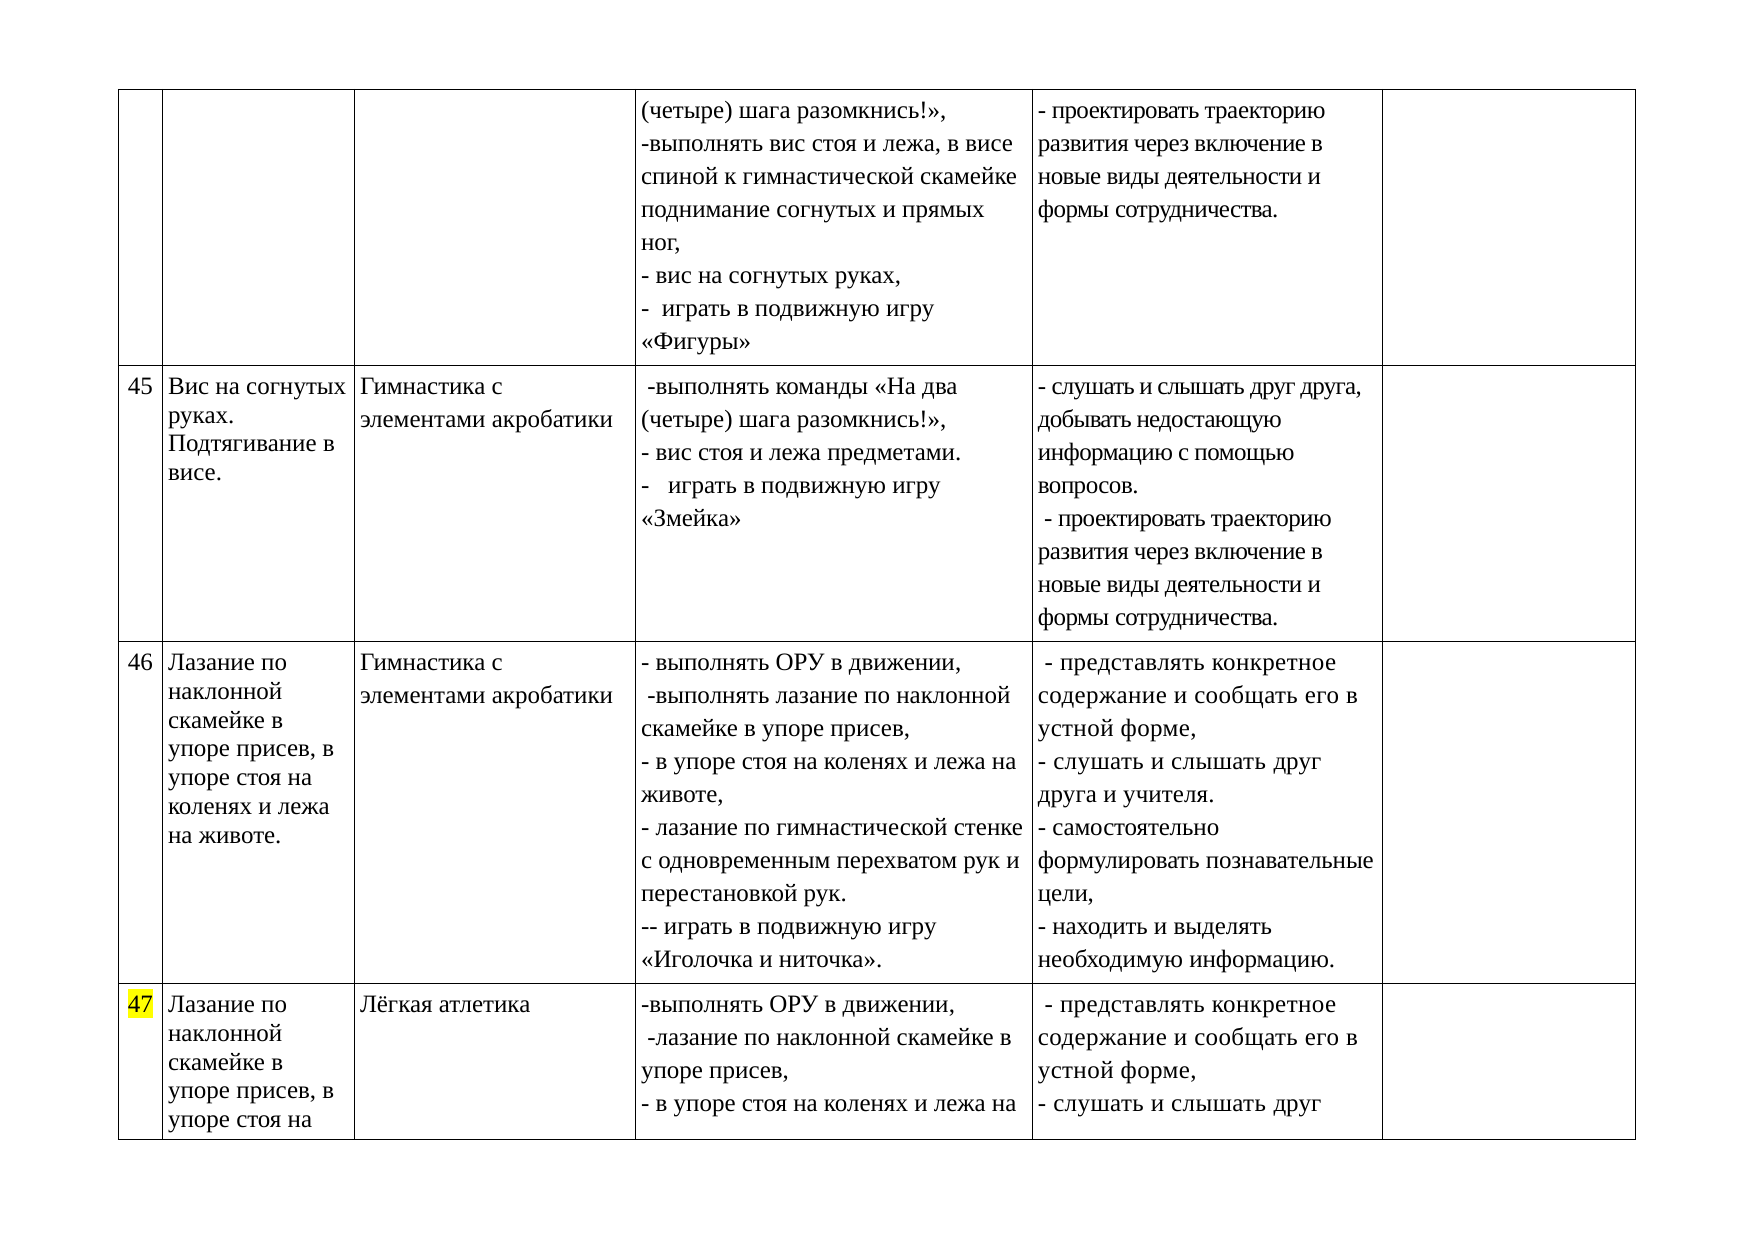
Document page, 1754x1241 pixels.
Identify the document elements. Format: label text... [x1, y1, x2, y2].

table_cell Гимнастика с элементами акробатики [355, 366, 635, 641]
table_cell 47 [119, 984, 162, 1139]
table_cell 45 [119, 366, 162, 641]
table_cell 46 [119, 642, 162, 983]
table_cell [1383, 642, 1635, 983]
table_cell [355, 90, 635, 365]
table_cell - представлять конкретное содержание и сообщать его в устной форме, - слушать и слышать друг [1033, 984, 1382, 1139]
table_cell [119, 90, 162, 365]
table_cell -выполнять ОРУ в движении, -лазание по наклонной скамейке в упоре присев, - в упоре стоя на коленях и лежа на [636, 984, 1032, 1139]
table_cell Лазание по наклонной скамейке в упоре присев, в упоре стоя на коленях и лежа на животе. [163, 642, 354, 983]
table_cell Вис на согнутых руках. Подтягивание в висе. [163, 366, 354, 641]
table_cell -выполнять команды «На два (четыре) шага разомкнись!», - вис стоя и лежа предметами. - играть в подвижную игру «Змейка» [636, 366, 1032, 641]
table_cell [1383, 90, 1635, 365]
table_cell - слушать и слышать друг друга, добывать недостающую информацию с помощью вопросов. - проектировать траекторию развития через включение в новые виды деятельности и формы сотрудничества. [1033, 366, 1382, 641]
table_cell [1383, 984, 1635, 1139]
table_cell Лёгкая атлетика [355, 984, 635, 1139]
table_cell Лазание по наклонной скамейке в упоре присев, в упоре стоя на [163, 984, 354, 1139]
table_cell (четыре) шага разомкнись!», -выполнять вис стоя и лежа, в висе спиной к гимнастической скамейке поднимание согнутых и прямых ног, - вис на согнутых руках, - играть в подвижную игру «Фигуры» [636, 90, 1032, 365]
table_cell Гимнастика с элементами акробатики [355, 642, 635, 983]
table_cell - проектировать траекторию развития через включение в новые виды деятельности и формы сотрудничества. [1033, 90, 1382, 365]
table_cell - представлять конкретное содержание и сообщать его в устной форме, - слушать и слышать друг друга и учителя. - самостоятельно формулировать познавательные цели, - находить и выделять необходимую информацию. [1033, 642, 1382, 983]
table_cell - выполнять ОРУ в движении, -выполнять лазание по наклонной скамейке в упоре присев, - в упоре стоя на коленях и лежа на животе, - лазание по гимнастической стенке с одновременным перехватом рук и перестановкой рук. -- играть в подвижную игру «Иголочка и ниточка». [636, 642, 1032, 983]
table_cell [163, 90, 354, 365]
table_cell [1383, 366, 1635, 641]
